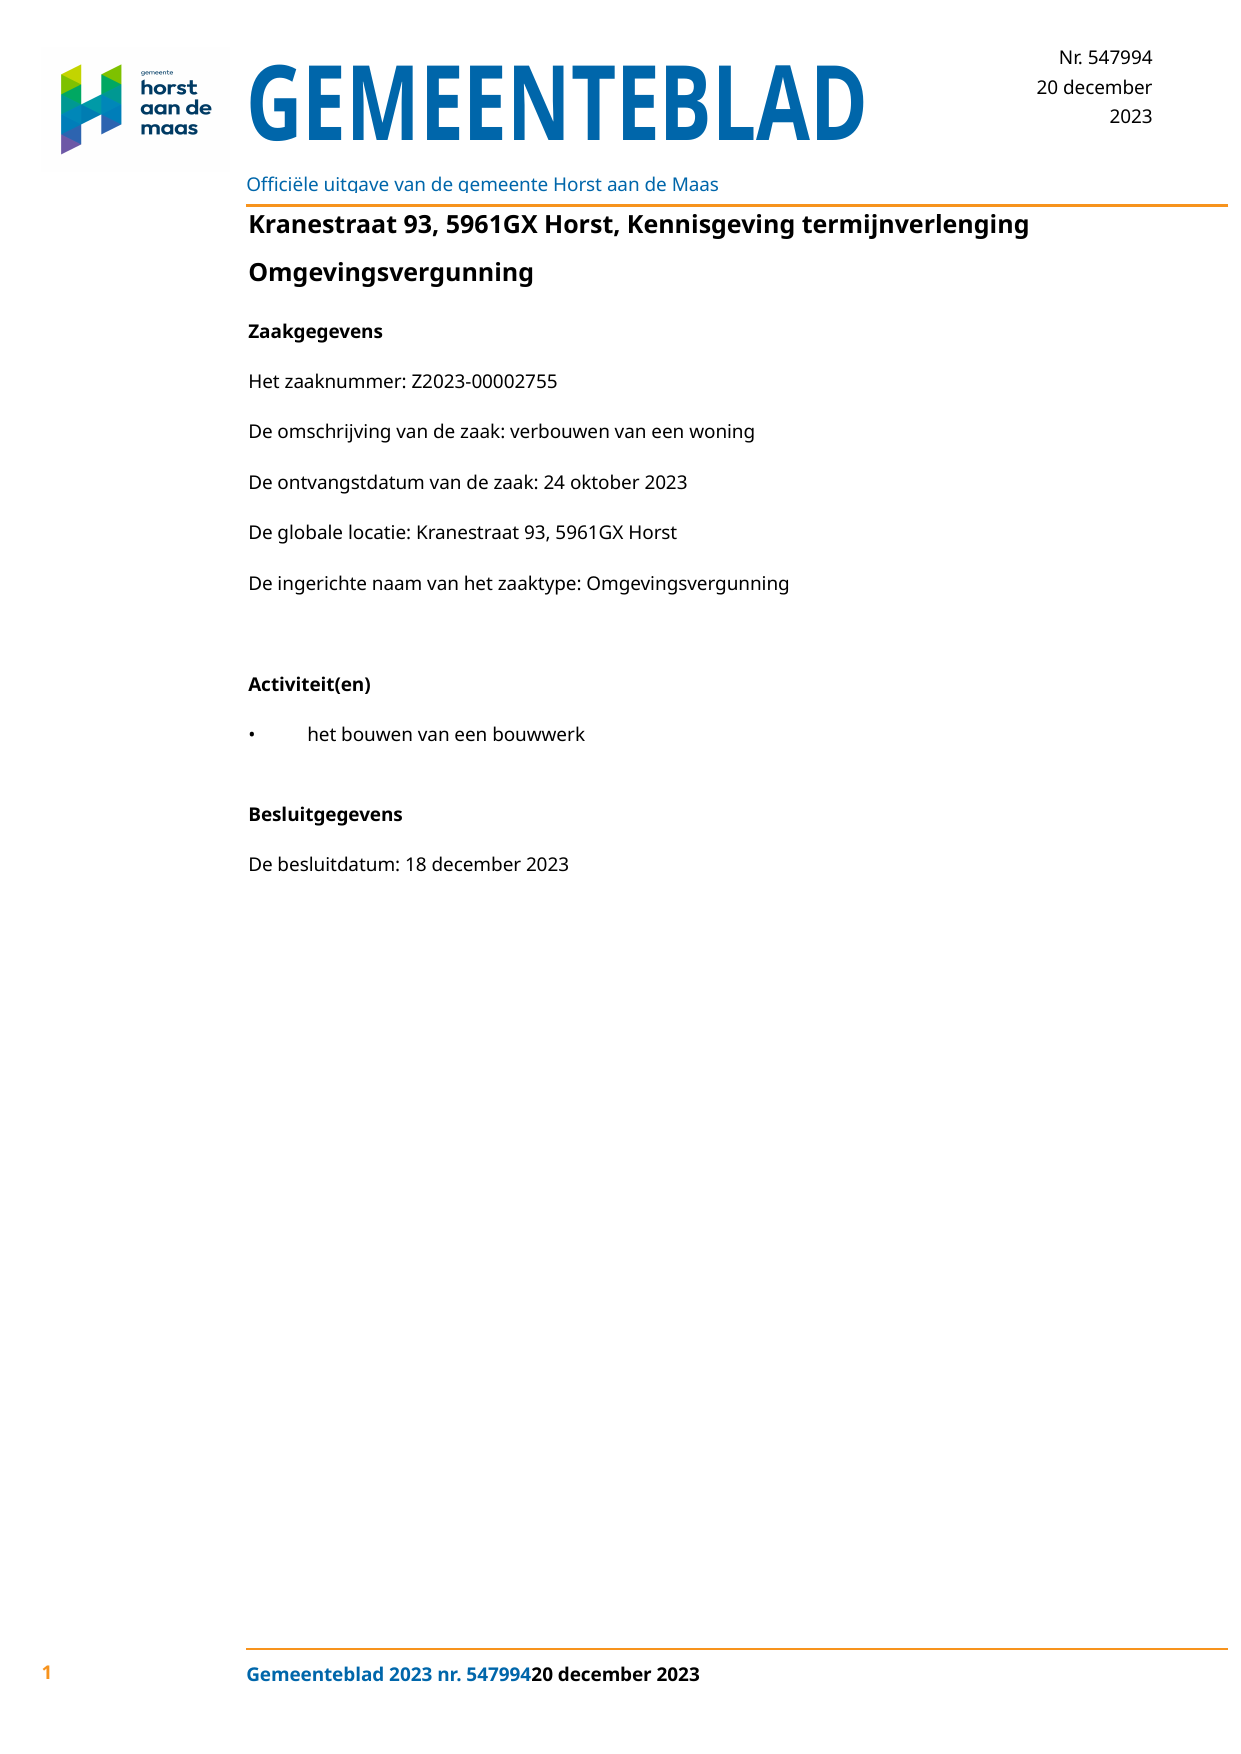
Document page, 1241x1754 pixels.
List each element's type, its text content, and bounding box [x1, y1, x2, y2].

text De omschrijving van de zaak: verbouwen van een woning [248, 419, 1152, 444]
list het bouwen van een bouwwerk [248, 721, 1152, 747]
text De ontvangstdatum van de zaak: 24 oktober 2023 [248, 469, 1152, 495]
text De besluitdatum: 18 december 2023 [248, 852, 1152, 877]
picture [41, 47, 231, 172]
text De ingerichte naam van het zaaktype: Omgevingsvergunning [248, 570, 1152, 596]
text Kranestraat 93, 5961GX Horst, Kennisgeving termijnverlenging Omgevingsvergunning [248, 207, 1152, 288]
text De globale locatie: Kranestraat 93, 5961GX Horst [248, 519, 1152, 545]
text Activiteit(en) [248, 671, 1152, 697]
text Zaakgegevens [248, 318, 1152, 344]
text Besluitgegevens [248, 801, 1152, 827]
text Het zaaknummer: Z2023-00002755 [248, 368, 1152, 394]
